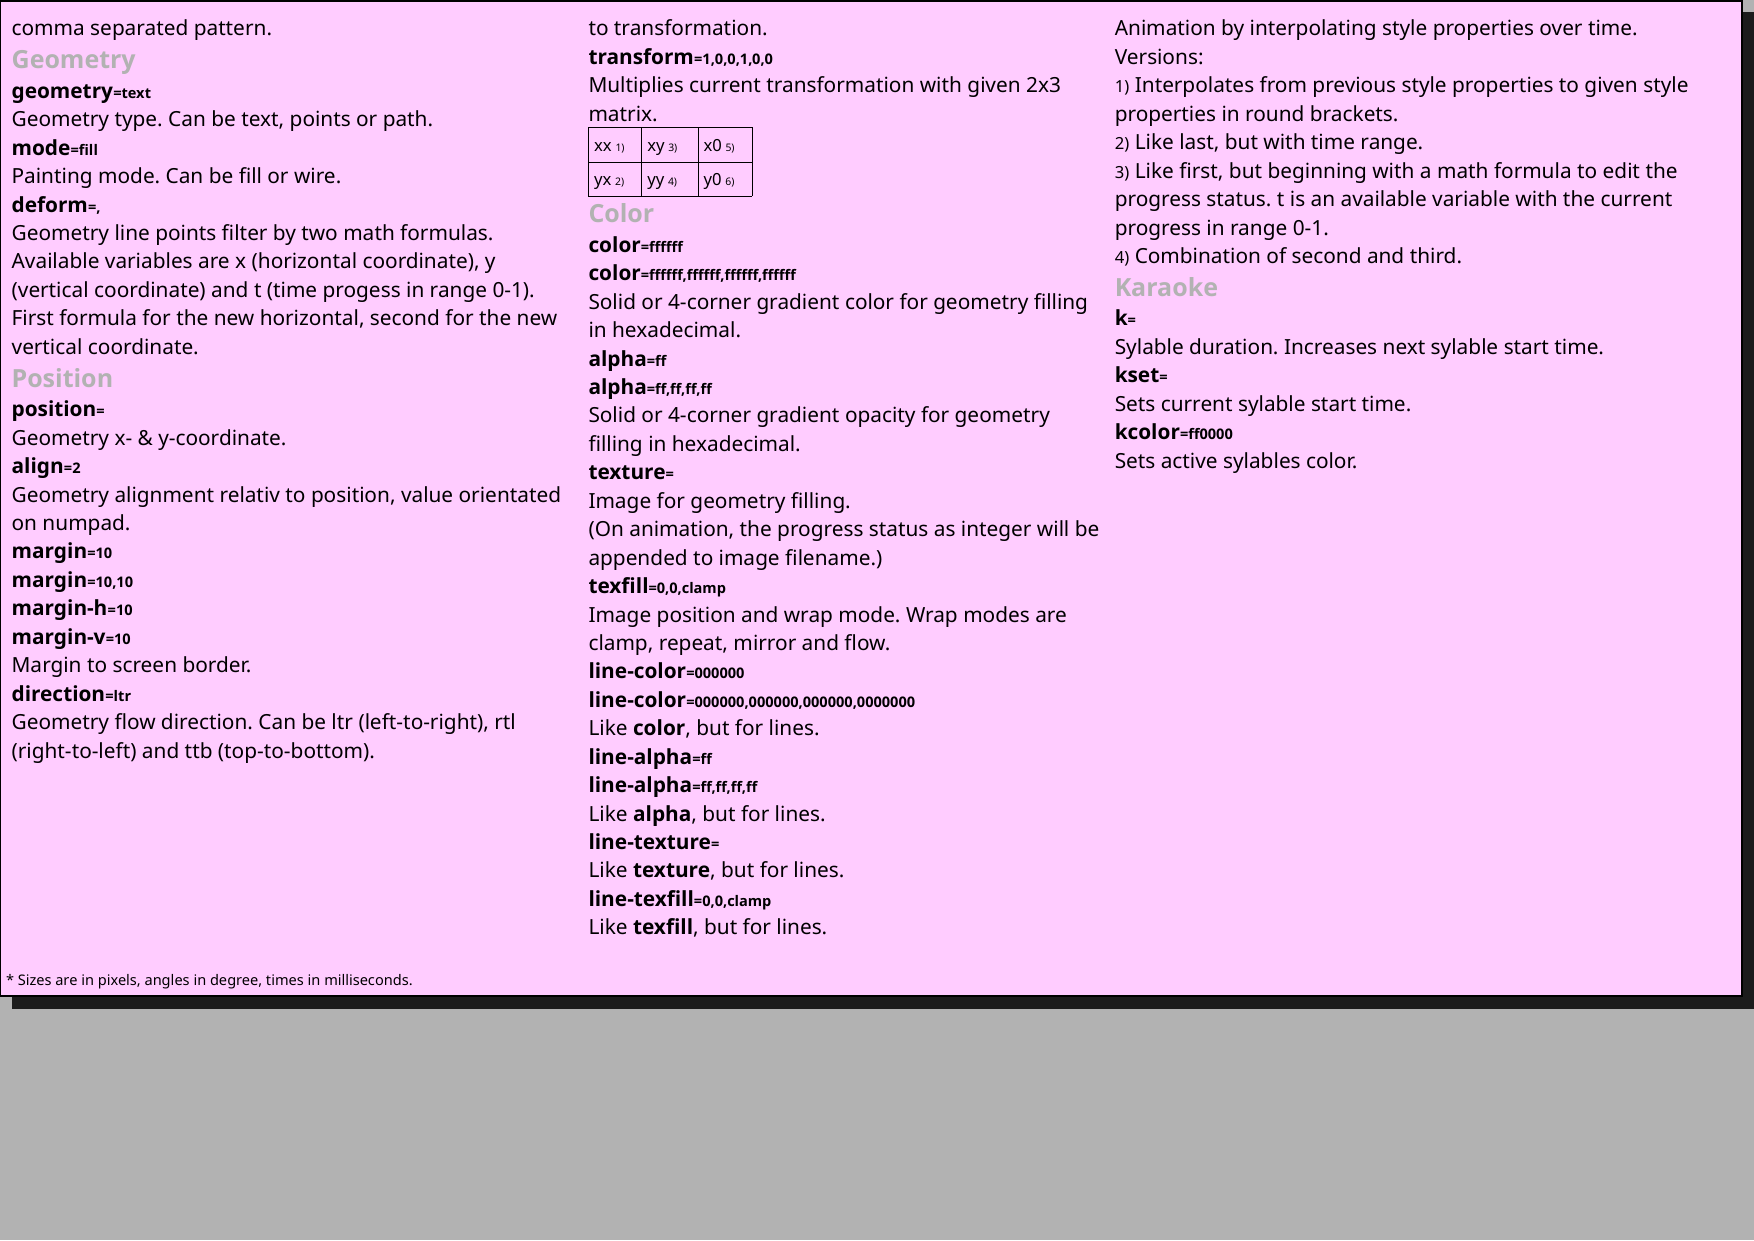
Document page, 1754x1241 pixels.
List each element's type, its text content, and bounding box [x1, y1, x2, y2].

table_header x0 5) [699, 128, 752, 162]
table_header Animation by interpolating style properties over time. Versions: 1) Interpolates from previous style properties to given style properties in round brackets. 2) Like last, but with time range. 3) Like first, but beginning with a math formula to edit the progress status. t is an available variable with the current progress in range 0-1. 4) Combination of second and third. Karaoke k= Sylable duration. Increases next sylable start time. kset= Sets current sylable start time. kcolor=ff0000 Sets active sylables color. [1109, 8, 1736, 947]
table_cell yy 4) [642, 163, 698, 196]
table_cell * Sizes are in pixels, angles in degree, times in milliseconds. [1, 2, 1741, 995]
table_cell yx 2) [589, 163, 641, 196]
table_header comma separated pattern. Geometry geometry=text Geometry type. Can be text, points or path. mode=fill Painting mode. Can be fill or wire. deform=, Geometry line points filter by two math formulas. Available variables are x (horizontal coordinate), y (vertical coordinate) and t (time progess in range 0-1). First formula for the new horizontal, second for the new vertical coordinate. Position position= Geometry x- & y-coordinate. align=2 Geometry alignment relativ to position, value orientated on numpad. margin=10 margin=10,10 margin-h=10 margin-v=10 Margin to screen border. direction=ltr Geometry flow direction. Can be ltr (left-to-right), rtl (right-to-left) and ttb (top-to-bottom). [6, 8, 582, 947]
table_header xy 3) [642, 128, 698, 162]
table_header to transformation. transform=1,0,0,1,0,0 Multiplies current transformation with given 2x3 matrix. Color color=ffffff color=ffffff,ffffff,ffffff,ffffff Solid or 4-corner gradient color for geometry filling in hexadecimal. alpha=ff alpha=ff,ff,ff,ff Solid or 4-corner gradient opacity for geometry filling in hexadecimal. texture= Image for geometry filling. (On animation, the progress status as integer will be appended to image filename.) texfill=0,0,clamp Image position and wrap mode. Wrap modes are clamp, repeat, mirror and flow. line-color=000000 line-color=000000,000000,000000,0000000 Like color, but for lines. line-alpha=ff line-alpha=ff,ff,ff,ff Like alpha, but for lines. line-texture= Like texture, but for lines. line-texfill=0,0,clamp Like texfill, but for lines. [583, 8, 1109, 947]
table_header xx 1) [589, 128, 641, 162]
table_cell y0 6) [699, 163, 752, 196]
